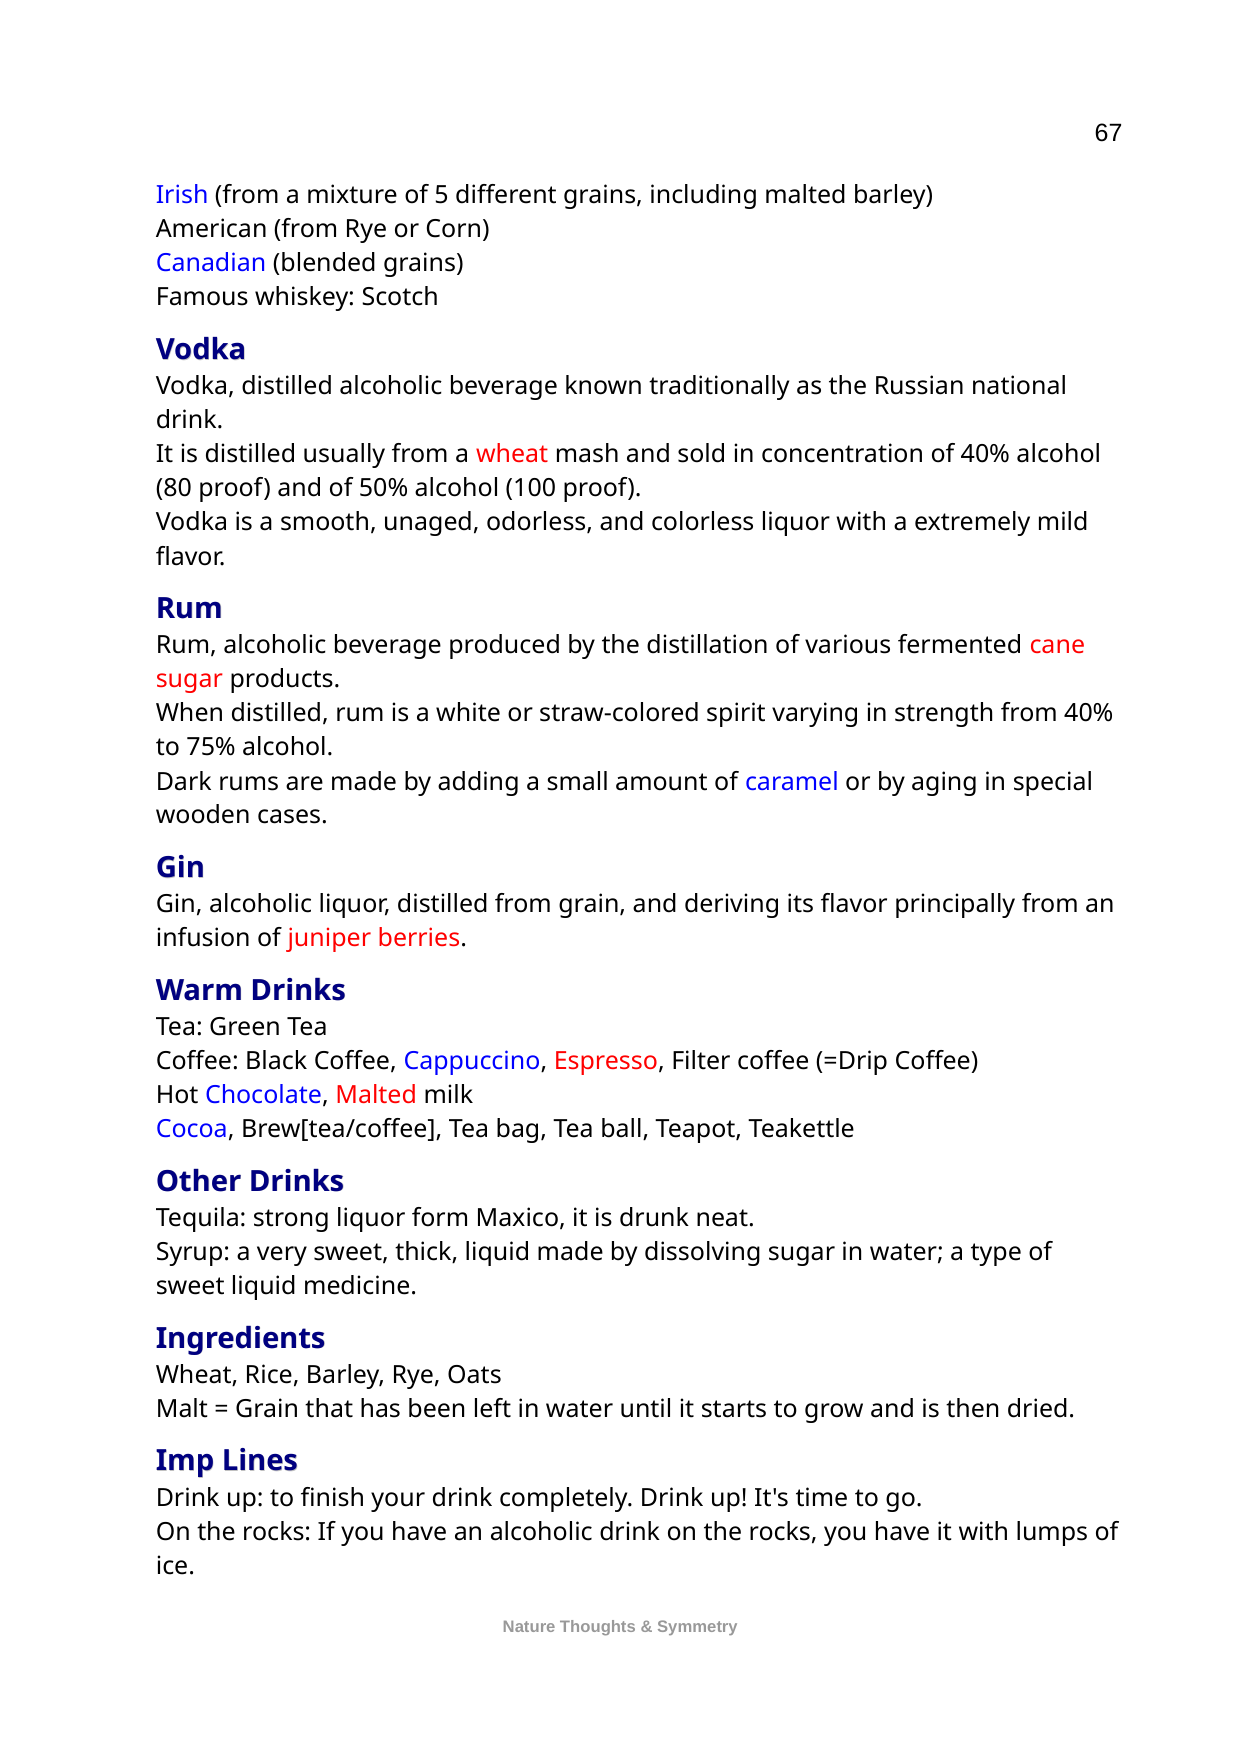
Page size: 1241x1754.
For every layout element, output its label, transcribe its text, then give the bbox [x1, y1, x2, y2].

text When distilled, rum is a white or straw-colored spirit varying in strength from 40% to 75% alcohol. [156, 695, 1122, 763]
text Dark rums are made by adding a small amount of caramel or by aging in special wooden cases. [156, 763, 1122, 831]
text Rum, alcoholic beverage produced by the distillation of various fermented cane sugar products. [156, 627, 1122, 695]
text Syrup: a very sweet, thick, liquid made by dissolving sugar in water; a type of sweet liquid medicine. [156, 1234, 1122, 1302]
text Malt = Grain that has been left in water until it starts to grow and is then dried. [156, 1391, 1122, 1425]
text Famous whiskey: Scotch [156, 279, 1122, 313]
subtitle Gin [156, 846, 1122, 886]
text Tea: Green Tea [156, 1009, 1122, 1043]
subtitle Ingredients [156, 1317, 1122, 1357]
text Hot Chocolate, Malted milk [156, 1077, 1122, 1111]
text Gin, alcoholic liquor, distilled from grain, and deriving its flavor principally from an infusion of juniper berries. [156, 886, 1122, 954]
text Vodka is a smooth, unaged, odorless, and colorless liquor with a extremely mild flavor. [156, 504, 1122, 572]
subtitle Imp Lines [156, 1440, 1122, 1479]
text American (from Rye or Corn) [156, 211, 1122, 245]
text Irish (from a mixture of 5 different grains, including malted barley) [156, 177, 1122, 211]
text Canadian (blended grains) [156, 245, 1122, 279]
text Tequila: strong liquor form Maxico, it is drunk neat. [156, 1200, 1122, 1234]
text Drink up: to finish your drink completely. Drink up! It's time to go. [156, 1479, 1122, 1513]
text Coffee: Black Coffee, Cappuccino, Espresso, Filter coffee (=Drip Coffee) [156, 1043, 1122, 1077]
text Cocoa, Brew[tea/coffee], Tea bag, Tea ball, Teapot, Teakettle [156, 1111, 1122, 1145]
text Vodka, distilled alcoholic beverage known traditionally as the Russian national drink. [156, 368, 1122, 436]
subtitle Other Drinks [156, 1160, 1122, 1200]
text It is distilled usually from a wheat mash and sold in concentration of 40% alcohol (80 proof) and of 50% alcohol (100 proof). [156, 436, 1122, 504]
subtitle Vodka [156, 328, 1122, 368]
subtitle Rum [156, 587, 1122, 627]
text Wheat, Rice, Barley, Rye, Oats [156, 1357, 1122, 1391]
text On the rocks: If you have an alcoholic drink on the rocks, you have it with lumps of ice. [156, 1513, 1122, 1582]
subtitle Warm Drinks [156, 969, 1122, 1009]
